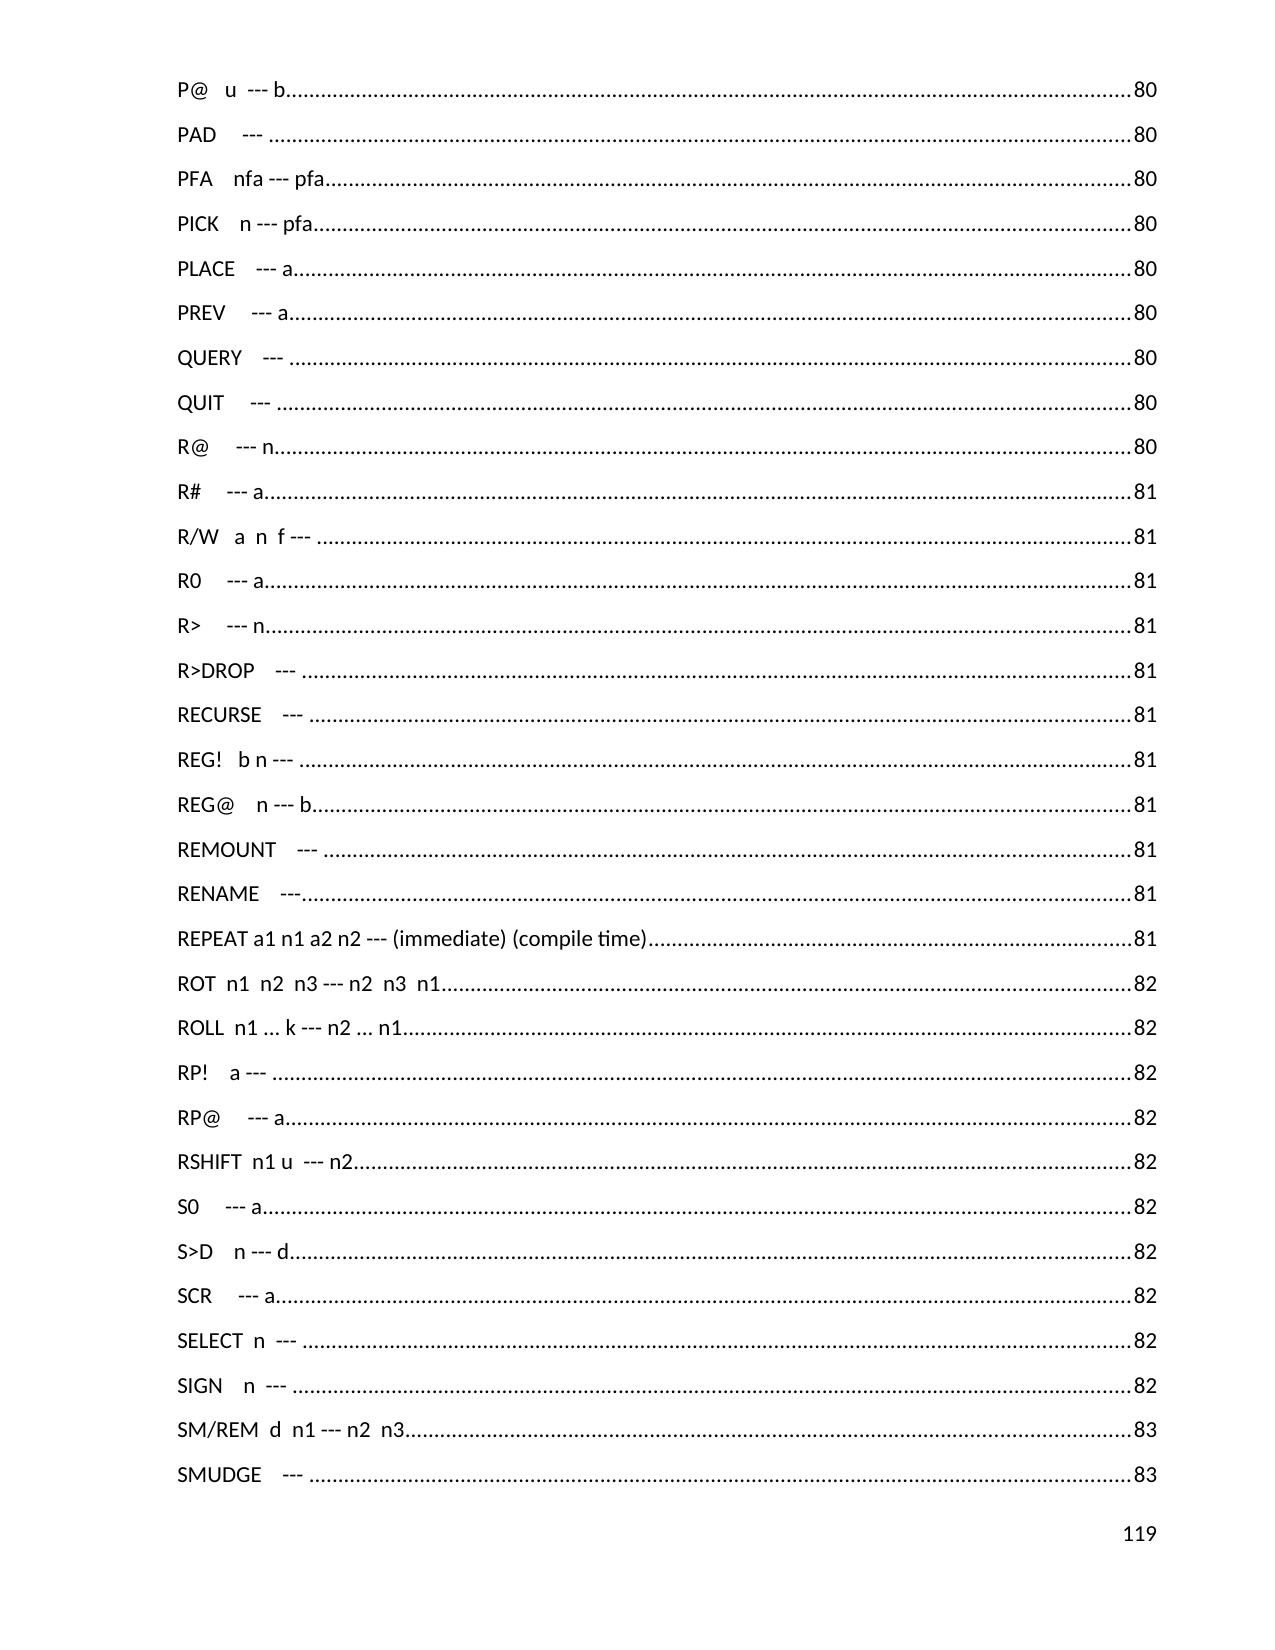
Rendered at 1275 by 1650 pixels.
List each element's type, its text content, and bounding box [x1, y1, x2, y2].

text PREV --- a 80 [177, 298, 1157, 326]
text REMOUNT --- 81 [177, 835, 1157, 863]
text REG! b n --- 81 [177, 745, 1157, 773]
text S>D n --- d 82 [177, 1237, 1157, 1265]
text PICK n --- pfa 80 [177, 209, 1157, 237]
text R# --- a 81 [177, 477, 1157, 505]
text PLACE --- a 80 [177, 254, 1157, 282]
text RENAME --- 81 [177, 879, 1157, 907]
text QUERY --- 80 [177, 343, 1157, 371]
text SIGN n --- 82 [177, 1371, 1157, 1399]
text RSHIFT n1 u --- n2 82 [177, 1147, 1157, 1176]
text R/W a n f --- 81 [177, 522, 1157, 550]
text SMUDGE --- 83 [177, 1460, 1157, 1488]
text P@ u --- b 80 [177, 75, 1157, 103]
text RP@ --- a 82 [177, 1103, 1157, 1131]
text R>DROP --- 81 [177, 656, 1157, 684]
text REG@ n --- b 81 [177, 790, 1157, 818]
text ROLL n1 ... k --- n2 ... n1 82 [177, 1013, 1157, 1041]
text SCR --- a 82 [177, 1282, 1157, 1309]
text R0 --- a 81 [177, 567, 1157, 594]
text QUIT --- 80 [177, 388, 1157, 416]
text REPEAT a1 n1 a2 n2 --- (immediate) (compile time) 81 [177, 924, 1157, 952]
text R@ --- n 80 [177, 432, 1157, 461]
text ROT n1 n2 n3 --- n2 n3 n1 82 [177, 969, 1157, 997]
text PFA nfa --- pfa 80 [177, 164, 1157, 192]
text SM/REM d n1 --- n2 n3 83 [177, 1416, 1157, 1444]
text PAD --- 80 [177, 120, 1157, 148]
text RECURSE --- 81 [177, 701, 1157, 729]
text SELECT n --- 82 [177, 1326, 1157, 1354]
text R> --- n 81 [177, 611, 1157, 639]
text RP! a --- 82 [177, 1058, 1157, 1086]
text S0 --- a 82 [177, 1192, 1157, 1220]
